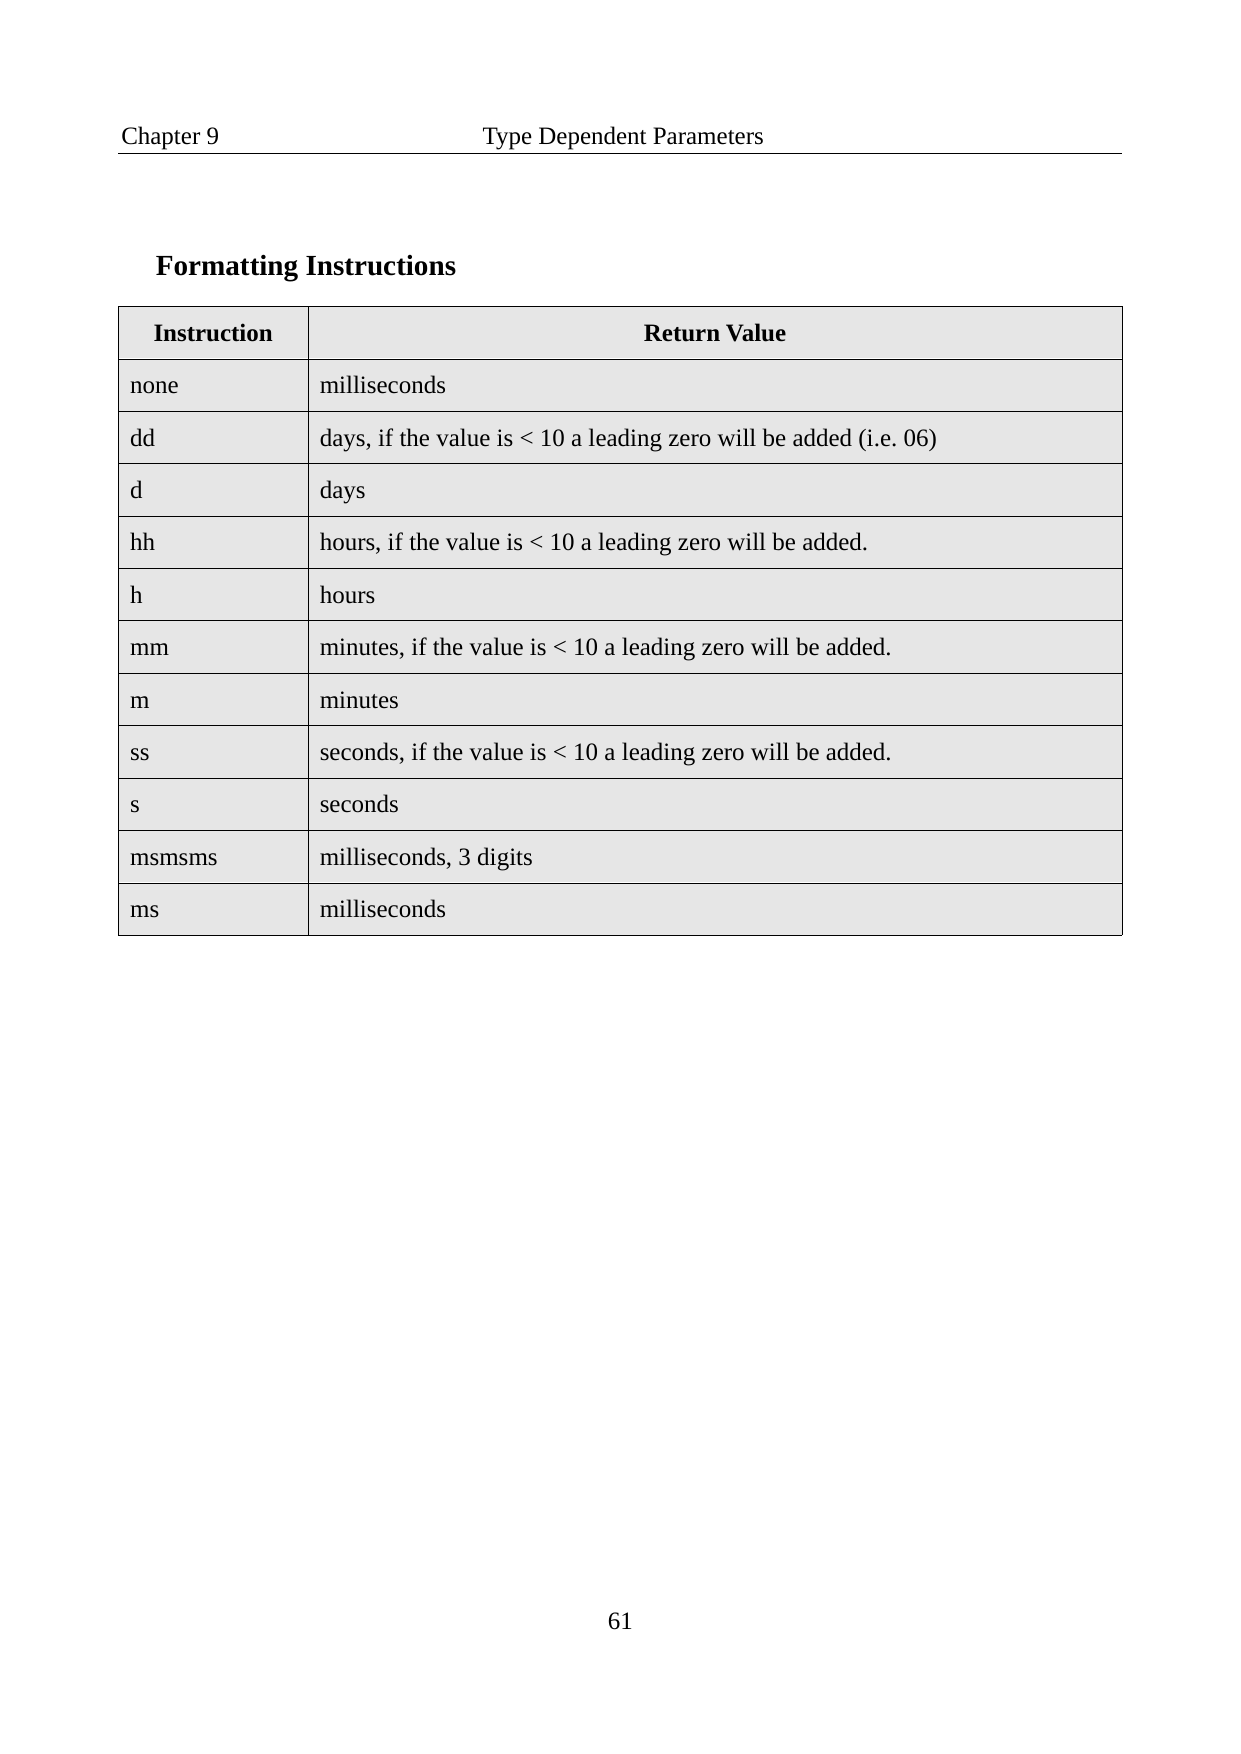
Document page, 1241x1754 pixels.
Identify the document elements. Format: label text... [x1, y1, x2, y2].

table_cell days [309, 464, 1122, 516]
table_header Return Value [309, 307, 1122, 358]
table_cell milliseconds, 3 digits [309, 831, 1122, 882]
table_cell ss [119, 726, 308, 778]
table_cell minutes, if the value is < 10 a leading zero will be added. [309, 621, 1122, 673]
table_cell s [119, 779, 308, 830]
table_cell msmsms [119, 831, 308, 882]
table_cell d [119, 464, 308, 516]
table_cell days, if the value is < 10 a leading zero will be added (i.e. 06) [309, 412, 1122, 463]
table_cell seconds, if the value is < 10 a leading zero will be added. [309, 726, 1122, 778]
table_cell ms [119, 884, 308, 935]
table_cell none [119, 360, 308, 411]
subtitle Formatting Instructions [156, 248, 1122, 282]
table_cell minutes [309, 674, 1122, 725]
table_cell hours, if the value is < 10 a leading zero will be added. [309, 517, 1122, 568]
table_cell h [119, 569, 308, 620]
table_cell hours [309, 569, 1122, 620]
table_header Instruction [119, 307, 308, 358]
table_cell m [119, 674, 308, 725]
table_cell seconds [309, 779, 1122, 830]
table_cell hh [119, 517, 308, 568]
table_cell milliseconds [309, 884, 1122, 935]
table_cell dd [119, 412, 308, 463]
table_cell mm [119, 621, 308, 673]
table_cell milliseconds [309, 360, 1122, 411]
